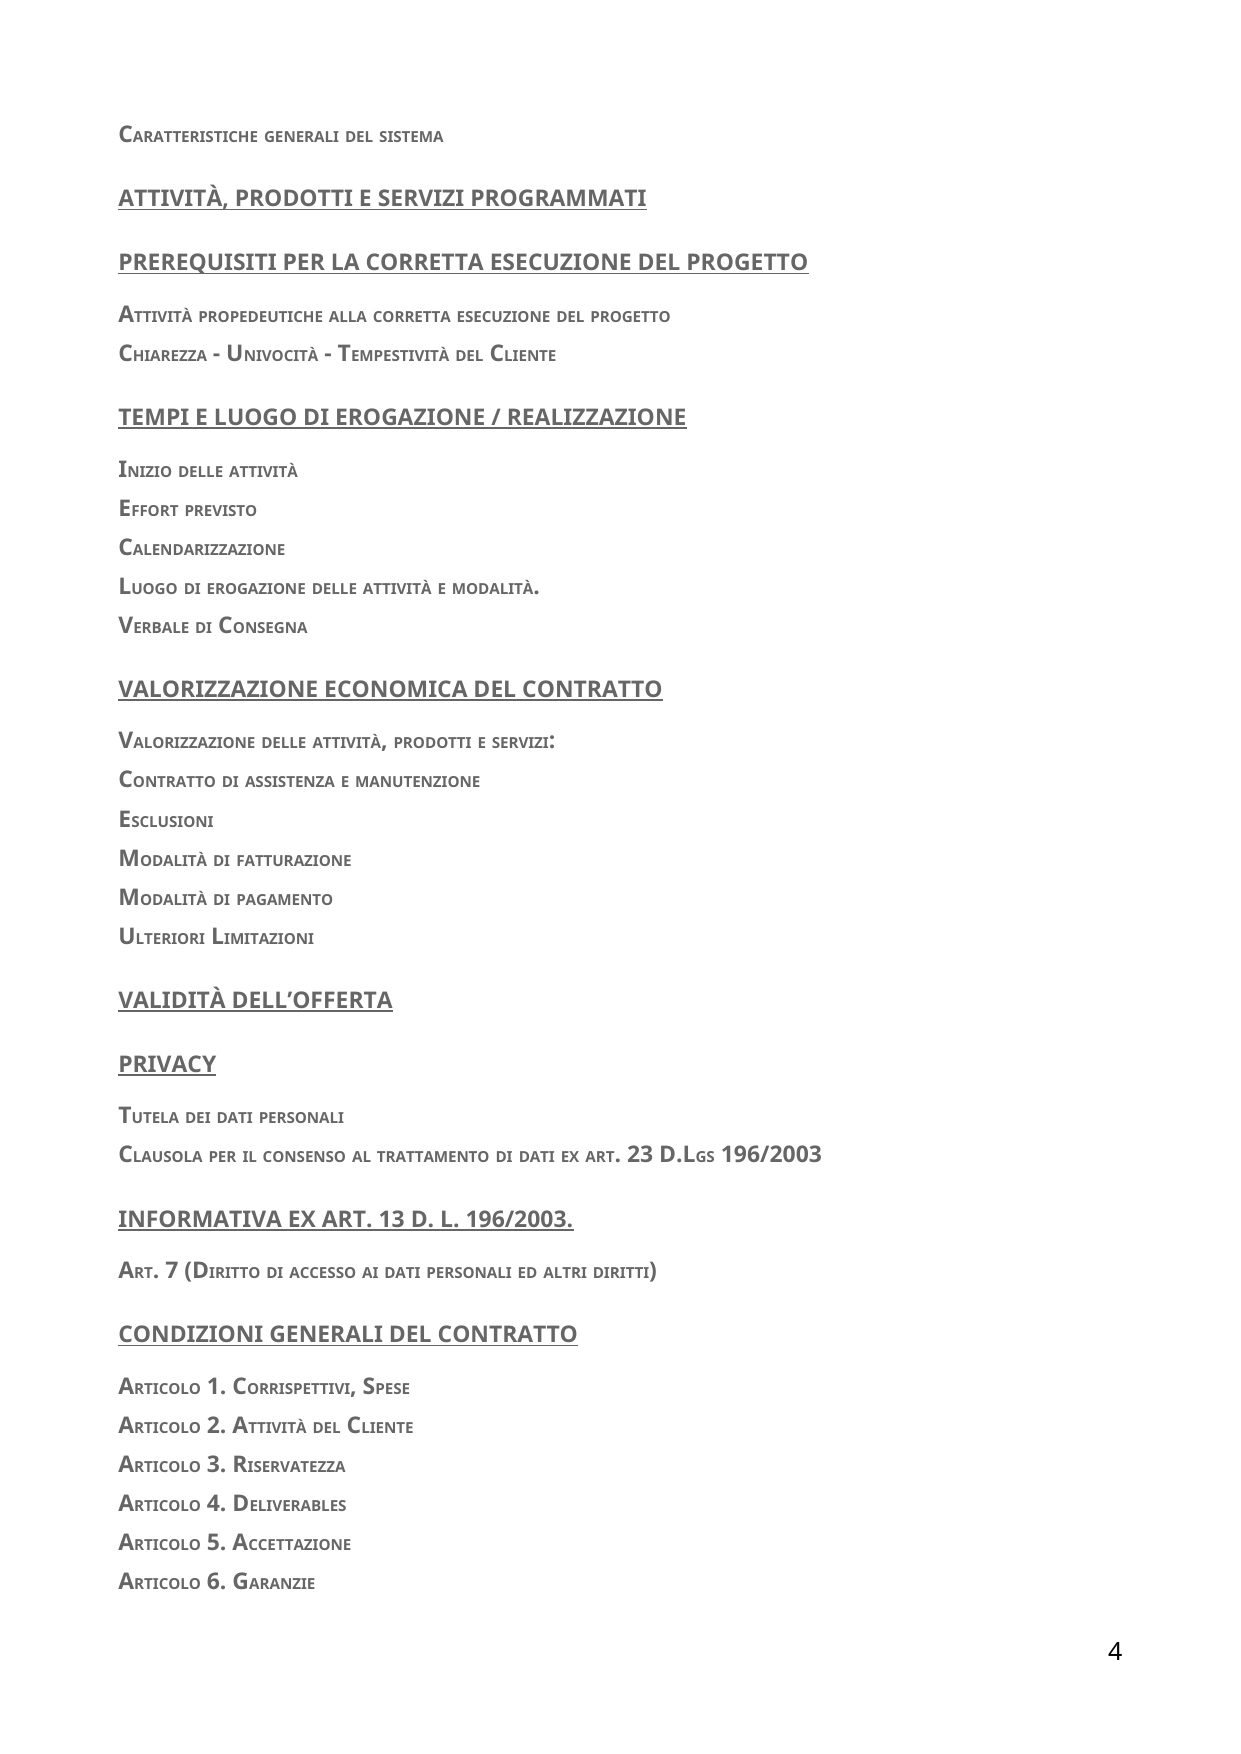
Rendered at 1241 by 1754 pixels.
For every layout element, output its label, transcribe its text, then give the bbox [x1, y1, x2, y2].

text Attività, Prodotti e Servizi Programmati [118, 182, 1122, 213]
text Effort previsto [118, 492, 1122, 523]
text Modalità di fatturazione [118, 842, 1122, 873]
text Tempi e luogo di erogazione / realizzazione [118, 401, 1122, 432]
text Articolo 4. Deliverables [118, 1487, 1122, 1518]
text Attività propedeutiche alla corretta esecuzione del progetto [118, 298, 1122, 329]
text Condizioni generali del contratto [118, 1318, 1122, 1349]
text Modalità di pagamento [118, 881, 1122, 912]
text Art. 7 (Diritto di accesso ai dati personali ed altri diritti) [118, 1254, 1122, 1285]
text Contratto di assistenza e manutenzione [118, 763, 1122, 795]
text Articolo 3. Riservatezza [118, 1448, 1122, 1479]
text Inizio delle attività [118, 452, 1122, 484]
text Verbale di Consegna [118, 609, 1122, 640]
text Privacy [118, 1048, 1122, 1079]
text Chiarezza - Univocità - Tempestività del Cliente [118, 337, 1122, 368]
text Clausola per il consenso al trattamento di dati ex art. 23 D.Lgs 196/2003 [118, 1138, 1122, 1170]
text Informativa ex art. 13 D. L. 196/2003. [118, 1202, 1122, 1234]
text Validità dell’offerta [118, 984, 1122, 1015]
text Articolo 5. Accettazione [118, 1526, 1122, 1557]
text Valorizzazione economica del contratto [118, 673, 1122, 704]
text Prerequisiti per la corretta esecuzione del progetto [118, 246, 1122, 277]
text Tutela dei dati personali [118, 1099, 1122, 1131]
text Articolo 2. Attività del Cliente [118, 1409, 1122, 1440]
text Luogo di erogazione delle attività e modalità. [118, 570, 1122, 601]
text Caratteristiche generali del sistema [118, 118, 1122, 149]
text Articolo 1. Corrispettivi, Spese [118, 1370, 1122, 1401]
text Ulteriori Limitazioni [118, 920, 1122, 951]
text Articolo 6. Garanzie [118, 1565, 1122, 1596]
text Valorizzazione delle attività, prodotti e servizi: [118, 724, 1122, 756]
text Esclusioni [118, 802, 1122, 834]
text Calendarizzazione [118, 531, 1122, 562]
